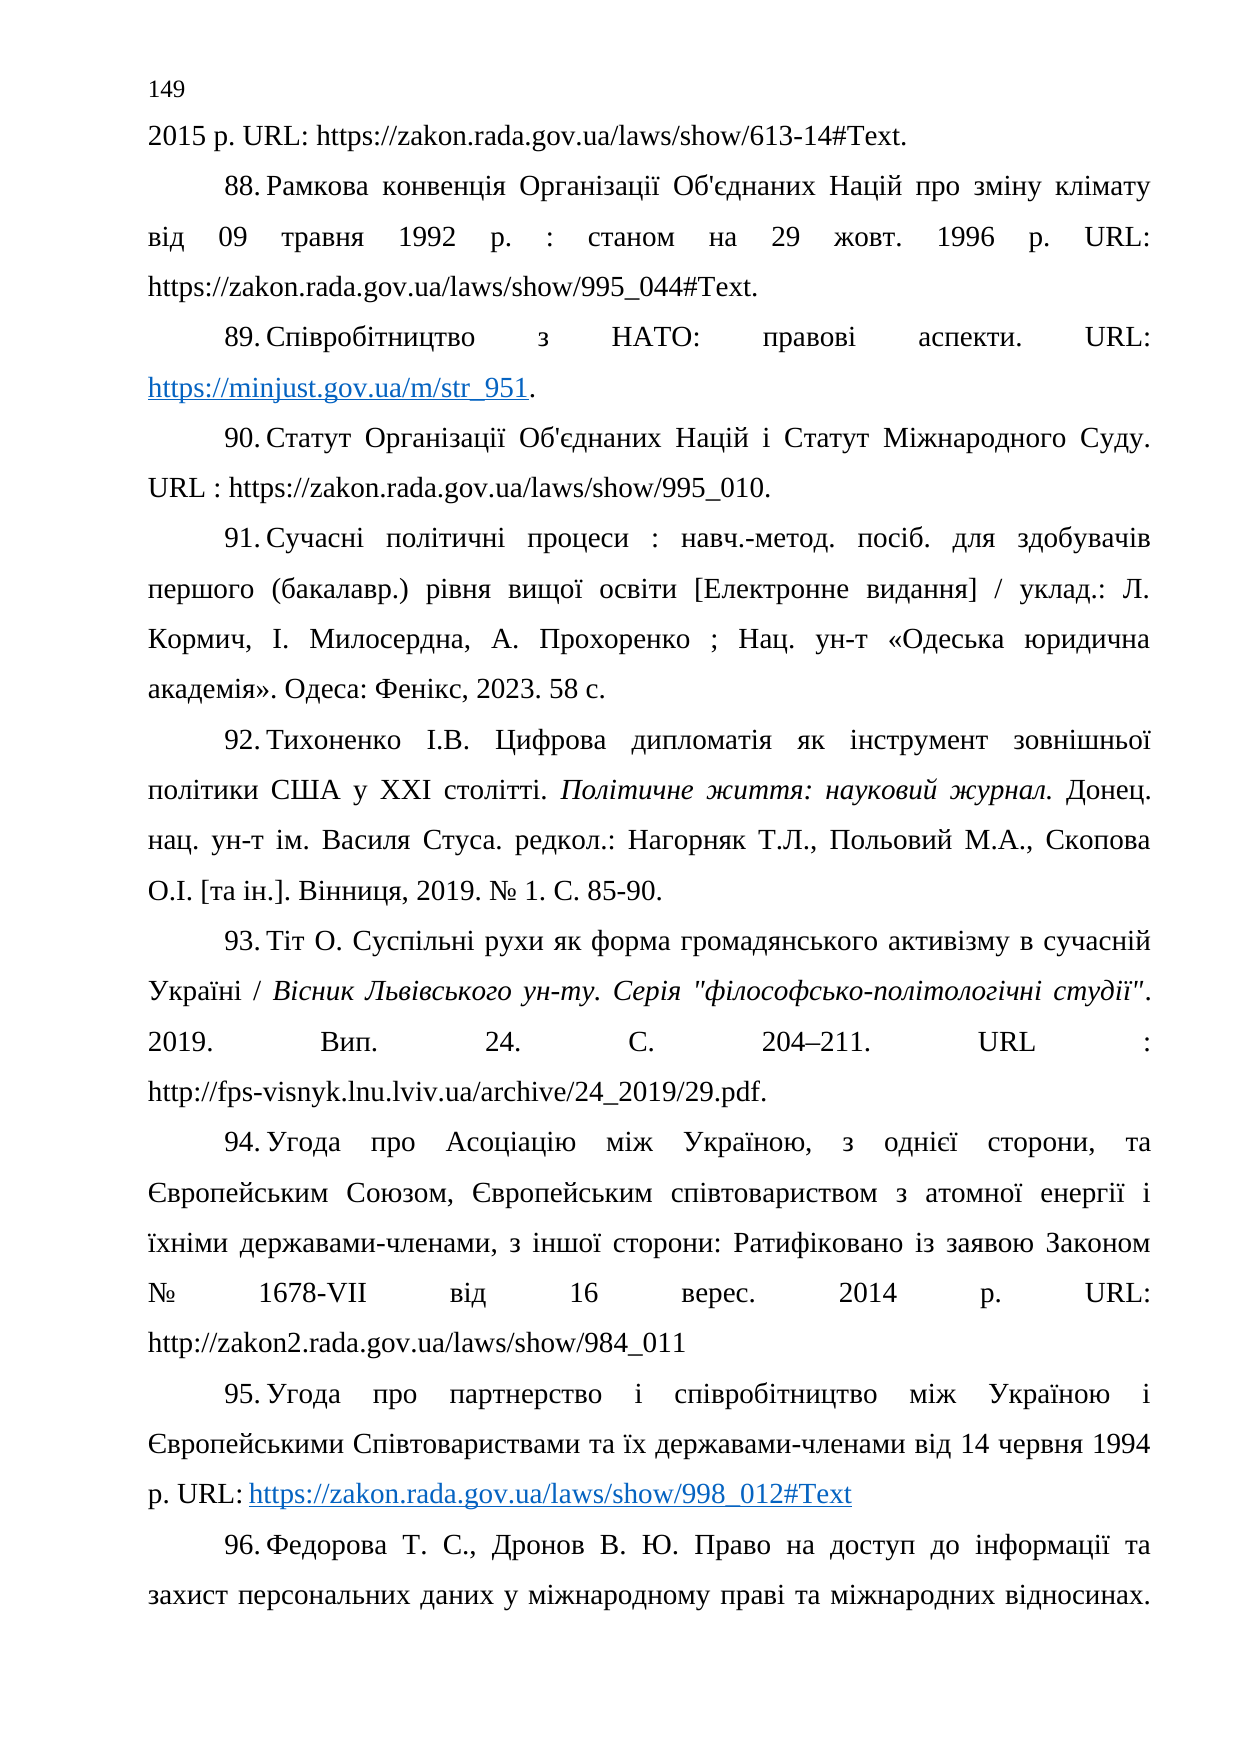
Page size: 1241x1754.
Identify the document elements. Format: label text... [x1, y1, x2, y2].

list Угода про Асоціацію між Україною, з однієї сторони, та Європейським Союзом, Європейським співтовариством з атомної енергії і їхніми державами-членами, з іншої сторони: Ратифіковано із заявою Законом № 1678-VII від 16 верес. 2014 р. URL: http://zakon2.rada.gov.ua/laws/show/984_011 [148, 1124, 1152, 1359]
list Федорова Т. С., Дронов В. Ю. Право на доступ до інформації та захист персональних даних у міжнародному праві та міжнародних відносинах. [148, 1527, 1152, 1611]
list Рамкова конвенція Організації Об'єднаних Націй про зміну клімату від 09 травня 1992 р. : станом на 29 жовт. 1996 р. URL: https://zakon.rada.gov.ua/laws/show/995_044#Text. [148, 168, 1152, 303]
list Тіт О. Суспільні рухи як форма громадянського активізму в сучасній Україні / Вісник Львівського ун-ту. Серія "філософсько-політологічні студії". 2019. Вип. 24. С. 204–211. URL : http://fps-visnyk.lnu.lviv.ua/archive/24_2019/29.pdf. [148, 923, 1152, 1108]
list 2015 р. URL: https://zakon.rada.gov.ua/laws/show/613-14#Text. [148, 118, 1152, 152]
list Тихоненко І.В. Цифрова дипломатія як інструмент зовнішньої політики США у XXI столітті. Політичне життя: науковий журнал. Донец. нац. ун-т ім. Василя Стуса. редкол.: Нагорняк Т.Л., Польовий М.А., Скопова О.І. [та ін.]. Вінниця, 2019. № 1. С. 85-90. [148, 722, 1152, 906]
list Сучасні політичні процеси : навч.-метод. посіб. для здобувачів першого (бакалавр.) рівня вищої освіти [Електронне видання] / уклад.: Л. Кормич, І. Милосердна, А. Прохоренко ; Нац. ун-т «Одеська юридична академія». Одеса: Фенікс, 2023. 58 с. [148, 521, 1152, 705]
list Співробітництво з НАТО: правові аспекти. URL: https://minjust.gov.ua/m/str_951. [148, 319, 1152, 403]
list Угода про партнерство і співробітництво між Україною і Європейськими Співтовариствами та їх державами-членами від 14 червня 1994 р. URL: https://zakon.rada.gov.ua/laws/show/998_012#Text [148, 1376, 1152, 1510]
list Статут Організації Об'єднаних Націй і Статут Міжнародного Суду. URL : https://zakon.rada.gov.ua/laws/show/995_010. [148, 420, 1152, 504]
